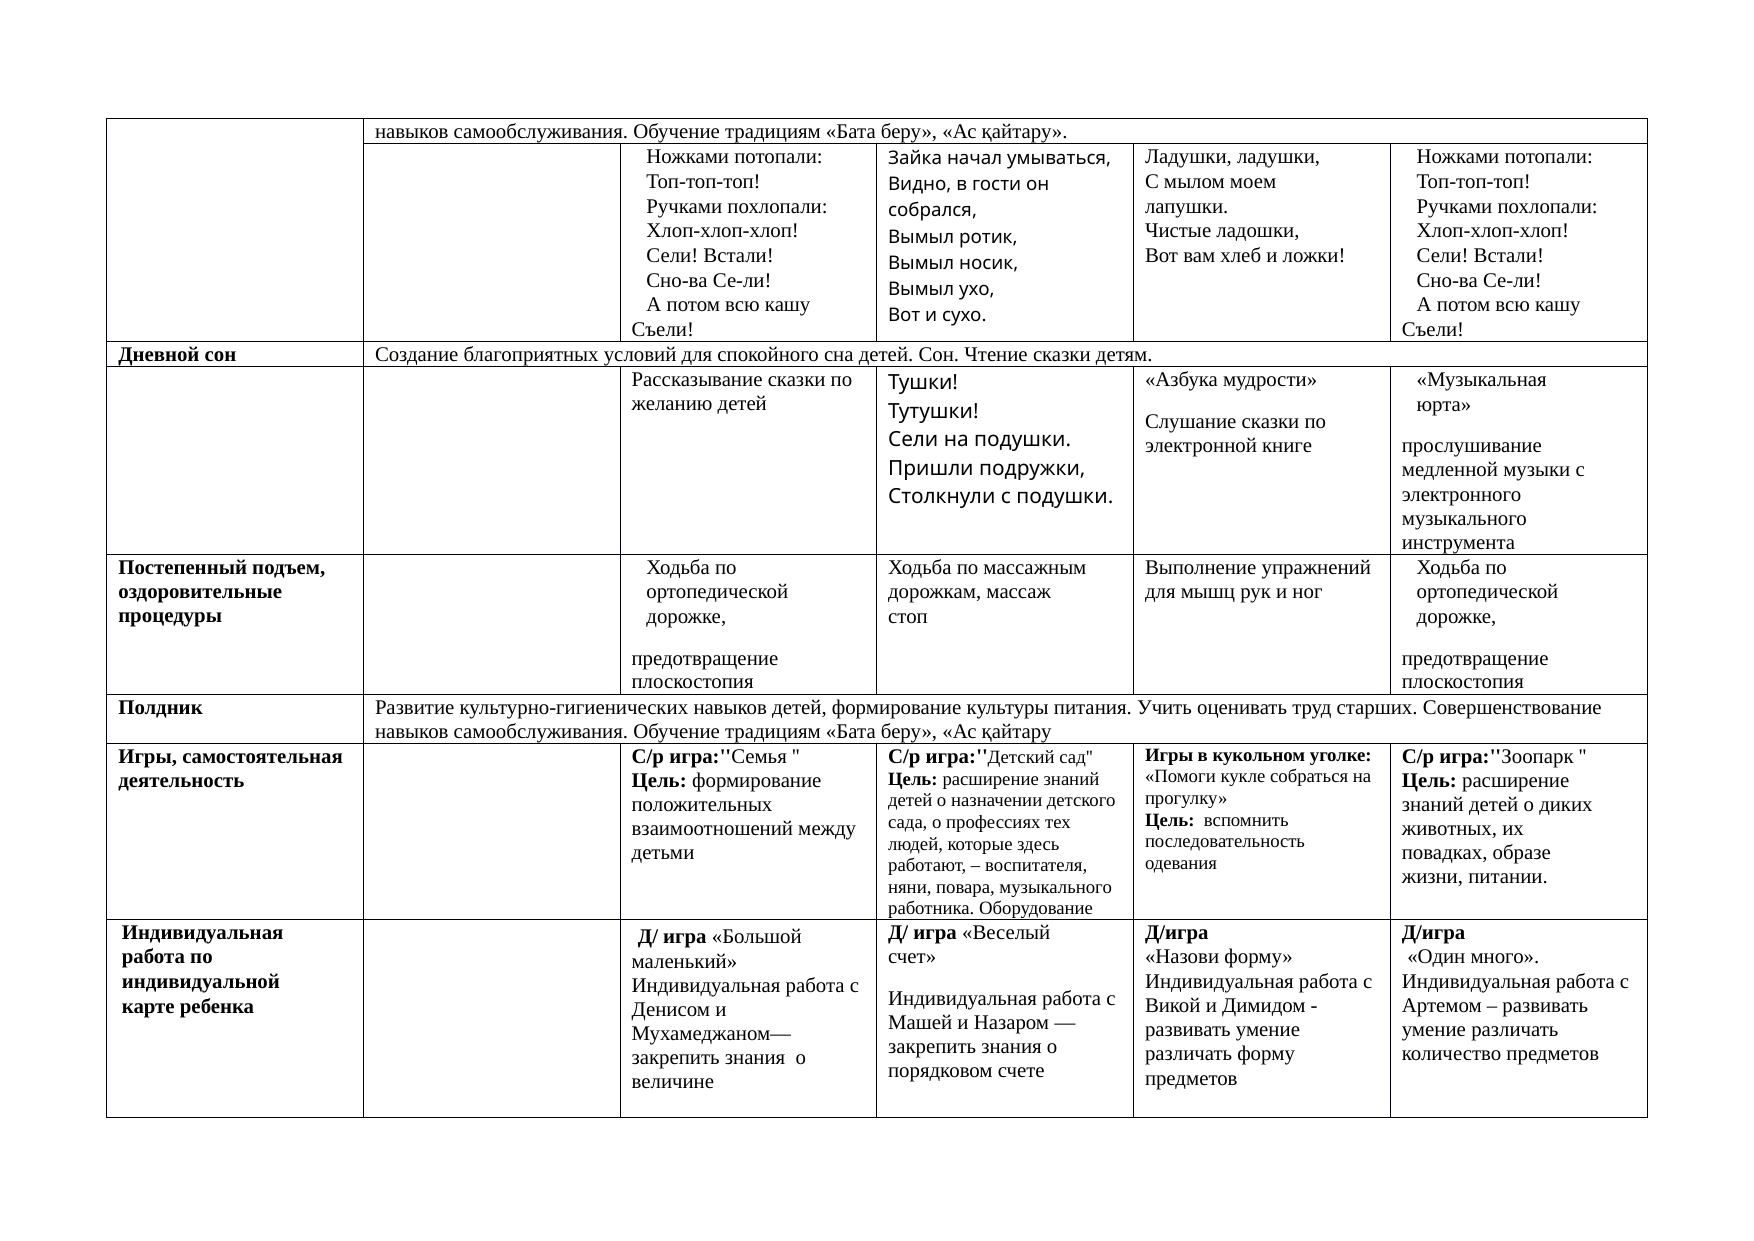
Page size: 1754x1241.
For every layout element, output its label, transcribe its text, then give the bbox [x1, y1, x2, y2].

table_cell Развитие культурно-гигиенических навыков детей, формирование культуры питания. Учить оценивать труд старших. Совершенствование навыков самообслуживания. Обучение традициям «Бата беру», «Ас қайтару [364, 695, 1647, 743]
table_cell Ножками потопали: Топ-топ-топ! Ручками похлопали: Хлоп-хлоп-хлоп! Сели! Встали! Сно-ва Се-ли! А потом всю кашу Съели! [621, 144, 876, 341]
table_cell Рассказывание сказки по желанию детей [621, 367, 876, 554]
table_cell [364, 367, 620, 554]
table_cell Тушки! Тутушки! Сели на подушки. Пришли подружки, Столкнули с подушки. [877, 367, 1133, 554]
table_cell [107, 367, 363, 554]
table_cell Постепенный подъем, оздоровительные процедуры [107, 555, 363, 693]
table_cell Ходьба по ортопедической дорожке, предотвращение плоскостопия [1391, 555, 1647, 693]
table_cell [364, 555, 620, 693]
table_cell Д/игра «Назови форму» Индивидуальная работа с Викой и Димидом - развивать умение различать форму предметов [1134, 920, 1390, 1117]
table_cell Ходьба по ортопедической дорожке, предотвращение плоскостопия [621, 555, 876, 693]
table_cell Ножками потопали: Топ-топ-топ! Ручками похлопали: Хлоп-хлоп-хлоп! Сели! Встали! Сно-ва Се-ли! А потом всю кашу Съели! [1391, 144, 1647, 341]
table_cell [364, 744, 620, 919]
table_cell Дневной сон [107, 342, 363, 366]
table_cell Д/игра «Один много». Индивидуальная работа с Артемом – развивать умение различать количество предметов [1391, 920, 1647, 1117]
table_cell Зайка начал умываться, Видно, в гости он собрался, Вымыл ротик, Вымыл носик, Вымыл ухо, Вот и сухо. [877, 144, 1133, 341]
table_cell Игры в кукольном уголке: «Помоги кукле собраться на прогулку» Цель: вспомнить последовательность одевания [1134, 744, 1390, 919]
table_cell Создание благоприятных условий для спокойного сна детей. Сон. Чтение сказки детям. [364, 342, 1647, 366]
table_cell Полдник [107, 695, 363, 743]
table_cell «Музыкальная юрта» прослушивание медленной музыки с электронного музыкального инструмента [1391, 367, 1647, 554]
table_cell Ладушки, ладушки, С мылом моем лапушки. Чистые ладошки, Вот вам хлеб и ложки! [1134, 144, 1390, 341]
table_cell [364, 920, 620, 1117]
table_cell [107, 119, 363, 341]
table_cell [364, 144, 620, 341]
table_cell «Азбука мудрости» Слушание сказки по электронной книге [1134, 367, 1390, 554]
table_cell С/р игра:''Семья '' Цель: формирование положительных взаимоотношений между детьми [621, 744, 876, 919]
table_cell С/р игра:''Детский сад'' Цель: расширение знаний детей о назначении детского сада, о профессиях тех людей, которые здесь работают, – воспитателя, няни, повара, музыкального работника. Оборудование [877, 744, 1133, 919]
table_cell Ходьба по массажным дорожкам, массаж стоп [877, 555, 1133, 693]
table_cell Д/ игра «Веселый счет» Индивидуальная работа с Машей и Назаром — закрепить знания о порядковом счете [877, 920, 1133, 1117]
table_cell Выполнение упражнений для мышц рук и ног [1134, 555, 1390, 693]
table_cell навыков самообслуживания. Обучение традициям «Бата беру», «Ас қайтару». [364, 119, 1647, 143]
table_cell Индивидуальная работа по индивидуальной карте ребенка [107, 920, 363, 1117]
table_cell Игры, самостоятельная деятельность [107, 744, 363, 919]
table_cell С/р игра:''Зоопарк '' Цель: расширение знаний детей о диких животных, их повадках, образе жизни, питании. [1391, 744, 1647, 919]
table_cell Д/ игра «Большой маленький» Индивидуальная работа с Денисом и Мухамеджаном— закрепить знания о величине [621, 920, 876, 1117]
